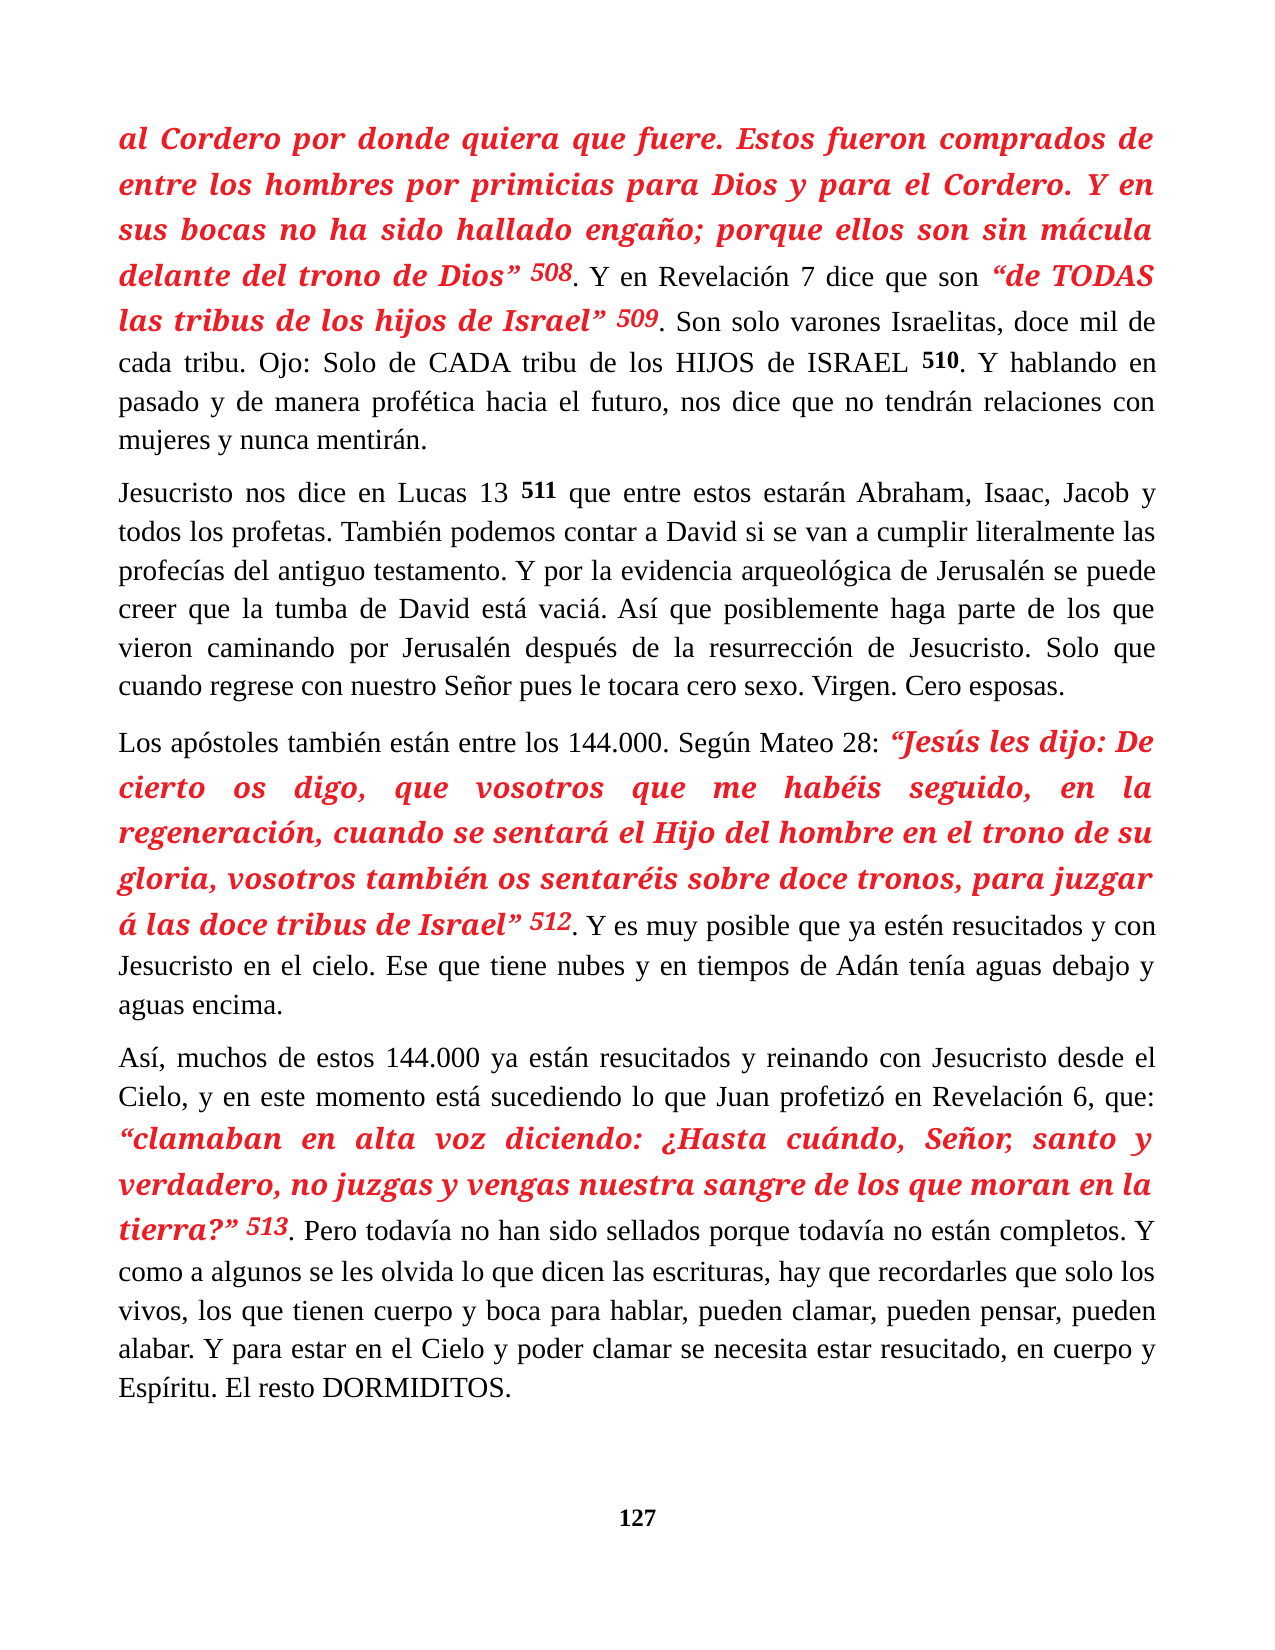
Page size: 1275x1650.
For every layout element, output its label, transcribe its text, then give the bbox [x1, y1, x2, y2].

text Así, muchos de estos 144.000 ya están resucitados y reinando con Jesucristo desde el Cielo, y en este momento está sucediendo lo que Juan profetizó en Revelación 6, que: “clamaban en alta voz diciendo: ¿Hasta cuándo, Señor, santo y verdadero, no juzgas y vengas nuestra sangre de los que moran en la tierra?” . Pero todavía no han sido sellados porque todavía no están completos. Y como a algunos se les olvida lo que dicen las escrituras, hay que recordarles que solo los vivos, los que tienen cuerpo y boca para hablar, pueden clamar, pueden pensar, pueden alabar. Y para estar en el Cielo y poder clamar se necesita estar resucitado, en cuerpo y Espíritu. El resto DORMIDITOS. [118, 1040, 1157, 1403]
text Jesucristo nos dice en Lucas 13 que entre estos estarán Abraham, Isaac, Jacob y todos los profetas. También podemos contar a David si se van a cumplir literalmente las profecías del antiguo testamento. Y por la evidencia arqueológica de Jerusalén se puede creer que la tumba de David está vaciá. Así que posiblemente haga parte de los que vieron caminando por Jerusalén después de la resurrección de Jesucristo. Solo que cuando regrese con nuestro Señor pues le tocara cero sexo. Virgen. Cero esposas. [118, 476, 1157, 702]
text Los apóstoles también están entre los 144.000. Según Mateo 28: “Jesús les dijo: De cierto os digo, que vosotros que me habéis seguido, en la regeneración, cuando se sentará el Hijo del hombre en el trono de su gloria, vosotros también os sentaréis sobre doce tronos, para juzgar á las doce tribus de Israel” . Y es muy posible que ya estén resucitados y con Jesucristo en el cielo. Ese que tiene nubes y en tiempos de Adán tenía aguas debajo y aguas encima. [118, 721, 1157, 1021]
text al Cordero por donde quiera que fuere. Estos fueron comprados de entre los hombres por primicias para Dios y para el Cordero. Y en sus bocas no ha sido hallado engaño; porque ellos son sin mácula delante del trono de Dios” . Y en Revelación 7 dice que son “de TODAS las tribus de los hijos de Israel” . Son solo varones Israelitas, doce mil de cada tribu. Ojo: Solo de CADA tribu de los HIJOS de ISRAEL . Y hablando en pasado y de manera profética hacia el futuro, nos dice que no tendrán relaciones con mujeres y nunca mentirán. [118, 118, 1157, 456]
